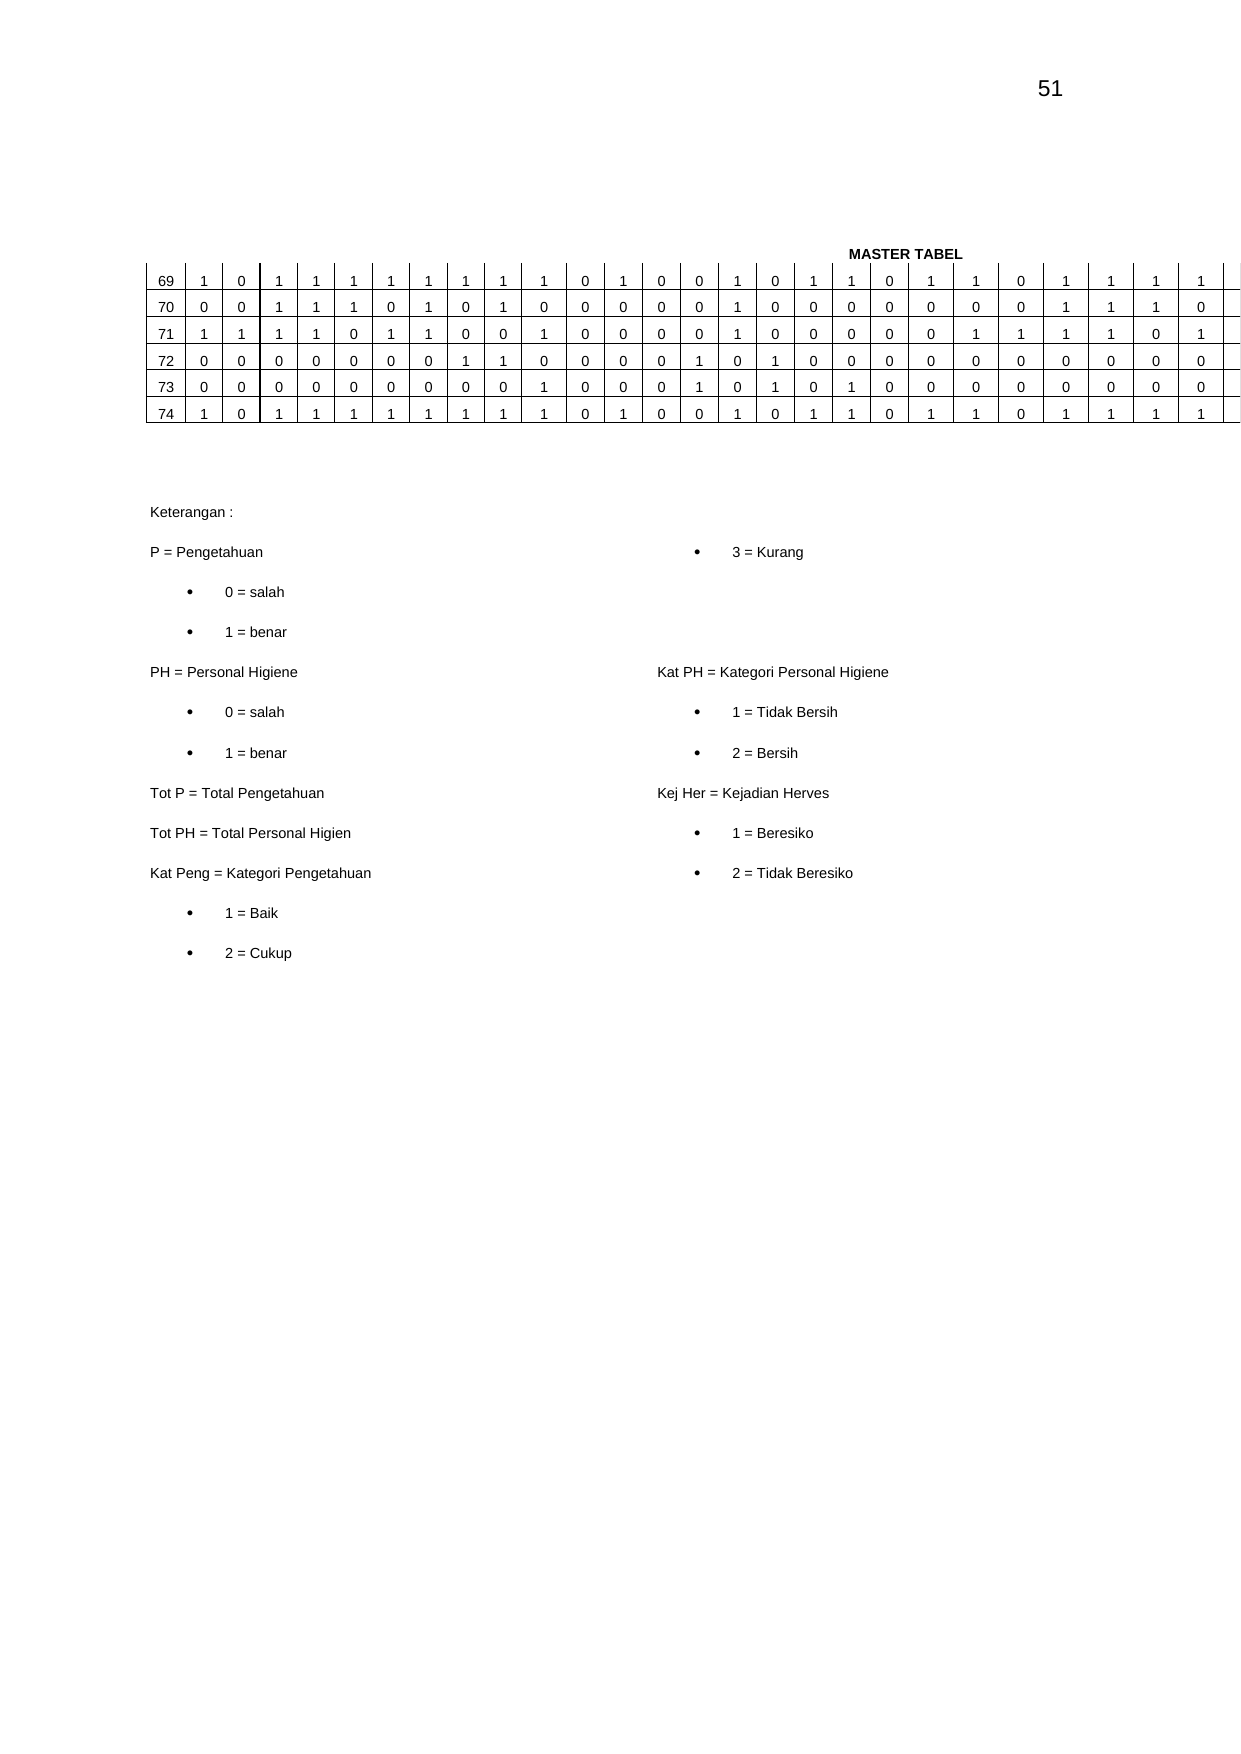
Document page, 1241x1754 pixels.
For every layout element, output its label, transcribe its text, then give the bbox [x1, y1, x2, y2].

table_cell 1 [373, 263, 409, 289]
table_cell 0 [223, 263, 259, 289]
table_cell 1 [1044, 397, 1088, 422]
table_cell 0 [1044, 370, 1088, 396]
table_cell 1 [448, 344, 484, 369]
table_cell 1 [1134, 263, 1178, 289]
table_cell 1 [719, 317, 756, 342]
table_cell 0 [871, 290, 908, 316]
table_cell 0 [186, 290, 222, 316]
table_cell 1 [605, 397, 642, 422]
text Keterangan : [150, 503, 1090, 520]
list 1 = Baik [187, 905, 583, 922]
table_cell 1 [1224, 263, 1240, 289]
table_cell 0 [1179, 290, 1223, 316]
table_cell 0 [567, 263, 604, 289]
table_cell 0 [223, 397, 259, 422]
table_cell 1 [1179, 317, 1223, 342]
table_cell 1 [298, 263, 334, 289]
table_cell 0 [643, 263, 680, 289]
table_cell 71 [147, 317, 185, 342]
table_cell 0 [999, 370, 1043, 396]
table_cell 0 [1224, 344, 1240, 369]
table_cell 0 [757, 317, 794, 342]
table_cell 0 [410, 344, 447, 369]
table_cell 0 [871, 263, 908, 289]
table_cell 0 [605, 370, 642, 396]
table_cell 1 [1089, 317, 1133, 342]
table_cell 1 [485, 344, 521, 369]
table_cell 0 [833, 344, 870, 369]
table_cell 0 [999, 290, 1043, 316]
table_cell 0 [373, 370, 409, 396]
table_cell 0 [373, 344, 409, 369]
table_cell 0 [605, 344, 642, 369]
table_cell 0 [681, 263, 718, 289]
table_cell 0 [871, 370, 908, 396]
table_cell 0 [522, 290, 566, 316]
table_cell 1 [954, 317, 998, 342]
table_cell 0 [605, 290, 642, 316]
table_cell 0 [261, 370, 297, 396]
table_cell 0 [298, 370, 334, 396]
table_cell 0 [605, 317, 642, 342]
list 2 = Tidak Beresiko [694, 865, 1090, 882]
table_cell 0 [448, 290, 484, 316]
table_cell 0 [954, 344, 998, 369]
table_cell 0 [757, 397, 794, 422]
table_cell 0 [485, 317, 521, 342]
table_cell 1 [999, 317, 1043, 342]
table_cell 1 [833, 370, 870, 396]
table_cell 0 [795, 290, 832, 316]
table_cell 1 [223, 317, 259, 342]
table_cell 1 [522, 370, 566, 396]
table_cell 0 [1134, 370, 1178, 396]
table_cell 1 [373, 317, 409, 342]
table_cell 1 [954, 397, 998, 422]
list 3 = Kurang [694, 543, 1090, 560]
table_cell 1 [410, 317, 447, 342]
table_cell 1 [1044, 290, 1088, 316]
list 0 = salah [187, 704, 583, 721]
table_cell 1 [757, 344, 794, 369]
table_cell 72 [147, 344, 185, 369]
table_cell 0 [567, 397, 604, 422]
table_cell 0 [999, 263, 1043, 289]
table_cell 0 [223, 290, 259, 316]
table_cell 73 [147, 370, 185, 396]
table_cell 0 [1089, 344, 1133, 369]
table_cell 0 [1224, 370, 1240, 396]
table_cell 1 [522, 317, 566, 342]
table_cell 1 [1089, 397, 1133, 422]
table_cell 0 [795, 344, 832, 369]
table_cell 1 [1044, 263, 1088, 289]
table_cell 0 [567, 344, 604, 369]
table_cell 1 [833, 263, 870, 289]
table_cell 0 [485, 370, 521, 396]
table_cell 0 [999, 344, 1043, 369]
table_cell 70 [147, 290, 185, 316]
table_cell 1 [298, 397, 334, 422]
table_cell 0 [1179, 370, 1223, 396]
text P = Pengetahuan [150, 543, 583, 560]
table_cell 0 [871, 317, 908, 342]
text Tot PH = Total Personal Higien [150, 825, 583, 841]
table_cell 1 [261, 317, 297, 342]
table_cell 0 [223, 344, 259, 369]
table_cell 1 [485, 290, 521, 316]
table_cell 1 [261, 290, 297, 316]
table_cell 1 [261, 263, 297, 289]
table_cell 1 [410, 263, 447, 289]
table_cell 1 [373, 397, 409, 422]
list 1 = Tidak Bersih [694, 704, 1090, 721]
table_cell 0 [833, 290, 870, 316]
table_cell 1 [1179, 263, 1223, 289]
table_cell 1 [1179, 397, 1223, 422]
table_cell 1 [1134, 397, 1178, 422]
text Kej Her = Kejadian Herves [657, 784, 1090, 801]
table_cell 0 [1179, 344, 1223, 369]
table_cell 1 [795, 397, 832, 422]
table_cell 0 [999, 397, 1043, 422]
table_cell 1 [1224, 317, 1240, 342]
list 2 = Cukup [187, 945, 583, 962]
table_cell 0 [448, 317, 484, 342]
table_cell 0 [223, 370, 259, 396]
table_cell 1 [485, 397, 521, 422]
table_cell 1 [954, 263, 998, 289]
table_cell 1 [522, 397, 566, 422]
table_header MASTER TABEL [185, 236, 1240, 263]
table_cell 1 [335, 397, 372, 422]
list 2 = Bersih [694, 744, 1090, 761]
text PH = Personal Higiene [150, 664, 583, 681]
table_cell 1 [909, 263, 953, 289]
list 1 = benar [187, 624, 583, 641]
table_cell 1 [298, 317, 334, 342]
table_cell 0 [373, 290, 409, 316]
table_cell 0 [567, 317, 604, 342]
table_cell 1 [1089, 290, 1133, 316]
table_cell 0 [871, 344, 908, 369]
table_cell 0 [335, 344, 372, 369]
table_cell 0 [909, 370, 953, 396]
list 1 = Beresiko [694, 824, 1090, 841]
table_cell 1 [719, 397, 756, 422]
table_cell 0 [909, 290, 953, 316]
table_cell 1 [410, 397, 447, 422]
table_cell 0 [643, 290, 680, 316]
table_cell 0 [681, 397, 718, 422]
table_cell 1 [681, 370, 718, 396]
table_cell 1 [909, 397, 953, 422]
table_cell 0 [567, 370, 604, 396]
table_cell 0 [719, 370, 756, 396]
table_cell 0 [448, 370, 484, 396]
table_cell 1 [1224, 290, 1240, 316]
table_cell 1 [681, 344, 718, 369]
table_cell 0 [871, 397, 908, 422]
table_cell 1 [1224, 397, 1240, 422]
table_cell 0 [1044, 344, 1088, 369]
table_cell 74 [147, 397, 185, 422]
table_cell 1 [719, 290, 756, 316]
table_cell 0 [954, 290, 998, 316]
table_cell 0 [335, 370, 372, 396]
text Kat Peng = Kategori Pengetahuan [150, 865, 583, 882]
table_cell 0 [795, 317, 832, 342]
table_cell 1 [757, 370, 794, 396]
table_cell 0 [719, 344, 756, 369]
table_cell 1 [795, 263, 832, 289]
text Tot P = Total Pengetahuan [150, 784, 583, 801]
table_header [146, 236, 185, 263]
table_cell 69 [147, 263, 185, 289]
table_cell 1 [261, 397, 297, 422]
table_cell 0 [643, 370, 680, 396]
table_cell 0 [795, 370, 832, 396]
table_cell 1 [335, 263, 372, 289]
table_cell 0 [833, 317, 870, 342]
table_cell 1 [605, 263, 642, 289]
table_cell 0 [335, 317, 372, 342]
table_cell 1 [298, 290, 334, 316]
table_cell 0 [643, 397, 680, 422]
table_cell 1 [186, 263, 222, 289]
table_cell 1 [186, 397, 222, 422]
table_cell 0 [909, 344, 953, 369]
table_cell 0 [186, 370, 222, 396]
list 1 = benar [187, 744, 583, 761]
table_cell 1 [1089, 263, 1133, 289]
table_cell 0 [261, 344, 297, 369]
table_cell 1 [335, 290, 372, 316]
table_cell 0 [410, 370, 447, 396]
table_cell 0 [1089, 370, 1133, 396]
table_cell 0 [909, 317, 953, 342]
table_cell 0 [757, 290, 794, 316]
table_cell 0 [643, 317, 680, 342]
table_cell 1 [186, 317, 222, 342]
text Kat PH = Kategori Personal Higiene [657, 664, 1090, 681]
list 0 = salah [187, 584, 583, 601]
table_cell 1 [448, 397, 484, 422]
table_cell 0 [681, 290, 718, 316]
table_cell 0 [522, 344, 566, 369]
table_cell 0 [186, 344, 222, 369]
table_cell 0 [954, 370, 998, 396]
table_cell 0 [643, 344, 680, 369]
table_cell 1 [833, 397, 870, 422]
table_cell 0 [1134, 344, 1178, 369]
table_cell 1 [485, 263, 521, 289]
table_cell 1 [410, 290, 447, 316]
table_cell 0 [757, 263, 794, 289]
table_cell 0 [1134, 317, 1178, 342]
table_cell 1 [448, 263, 484, 289]
table_cell 1 [1134, 290, 1178, 316]
table_cell 1 [719, 263, 756, 289]
table_cell 0 [298, 344, 334, 369]
table_cell 1 [522, 263, 566, 289]
table_cell 1 [1044, 317, 1088, 342]
table_cell 0 [681, 317, 718, 342]
table_cell 0 [567, 290, 604, 316]
